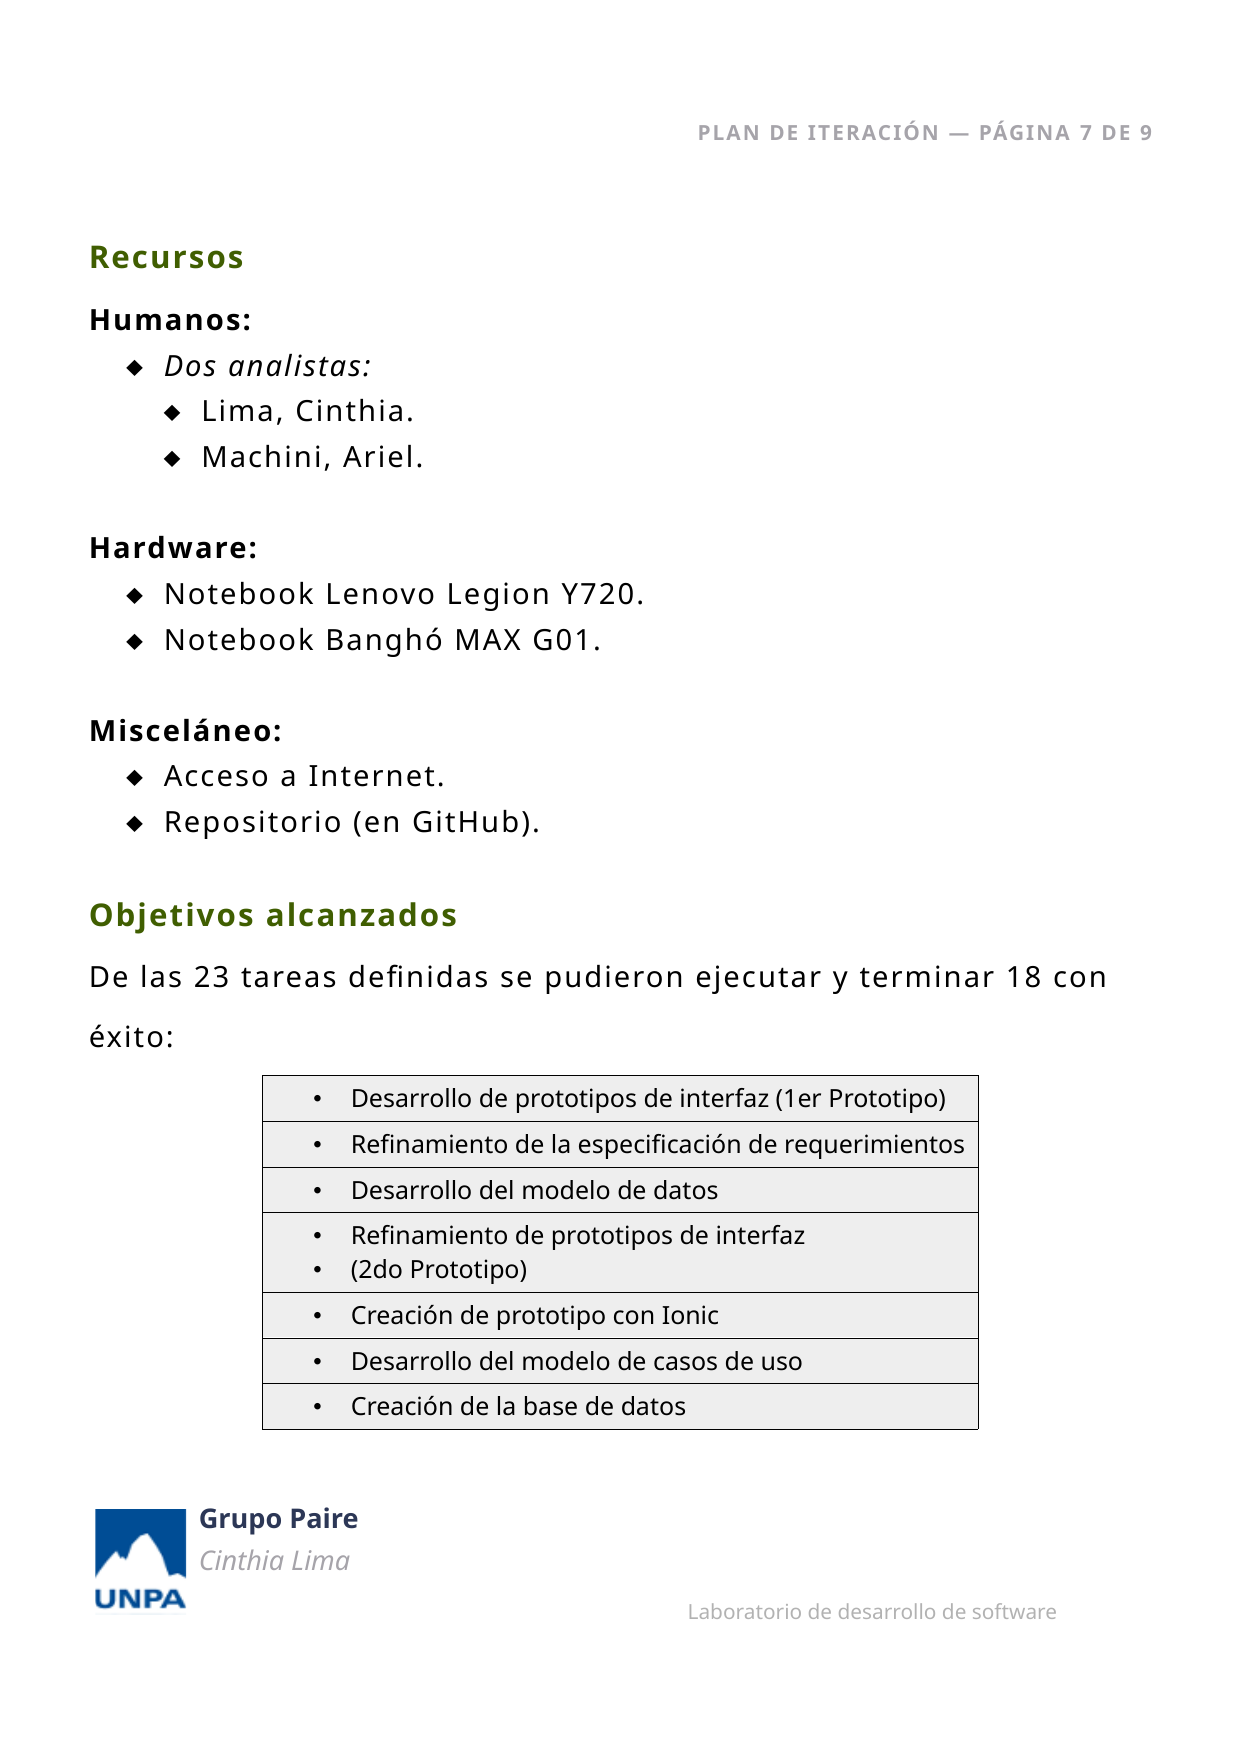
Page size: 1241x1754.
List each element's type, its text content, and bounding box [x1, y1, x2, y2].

list Dos analistas: [126, 345, 1152, 385]
table_cell Desarrollo del modelo de casos de uso [263, 1339, 978, 1383]
text Misceláneo: [88, 710, 1152, 750]
list Acceso a Internet. [126, 756, 1152, 795]
text Recursos [88, 236, 1152, 278]
table_cell Desarrollo del modelo de datos [263, 1168, 978, 1212]
picture [95, 1509, 187, 1615]
text Hardware: [88, 527, 1152, 567]
text De las 23 tareas definidas se pudieron ejecutar y terminar 18 con éxito: [88, 956, 1152, 1056]
text Humanos: [88, 299, 1152, 339]
list Lima, Cinthia. [163, 391, 1152, 430]
table_cell Creación de la base de datos [263, 1384, 978, 1429]
table_cell Refinamiento de la especificación de requerimientos [263, 1122, 978, 1167]
table_cell Creación de prototipo con Ionic [263, 1293, 978, 1337]
list Notebook Lenovo Legion Y720. [126, 573, 1152, 613]
list Machini, Ariel. [163, 436, 1152, 476]
table_header Desarrollo de prototipos de interfaz (1er Prototipo) [263, 1076, 978, 1121]
list Notebook Banghó MAX G01. [126, 619, 1152, 658]
text Objetivos alcanzados [88, 892, 1152, 935]
table_cell Refinamiento de prototipos de interfaz (2do Prototipo) [263, 1213, 978, 1292]
list Repositorio (en GitHub). [126, 801, 1152, 841]
